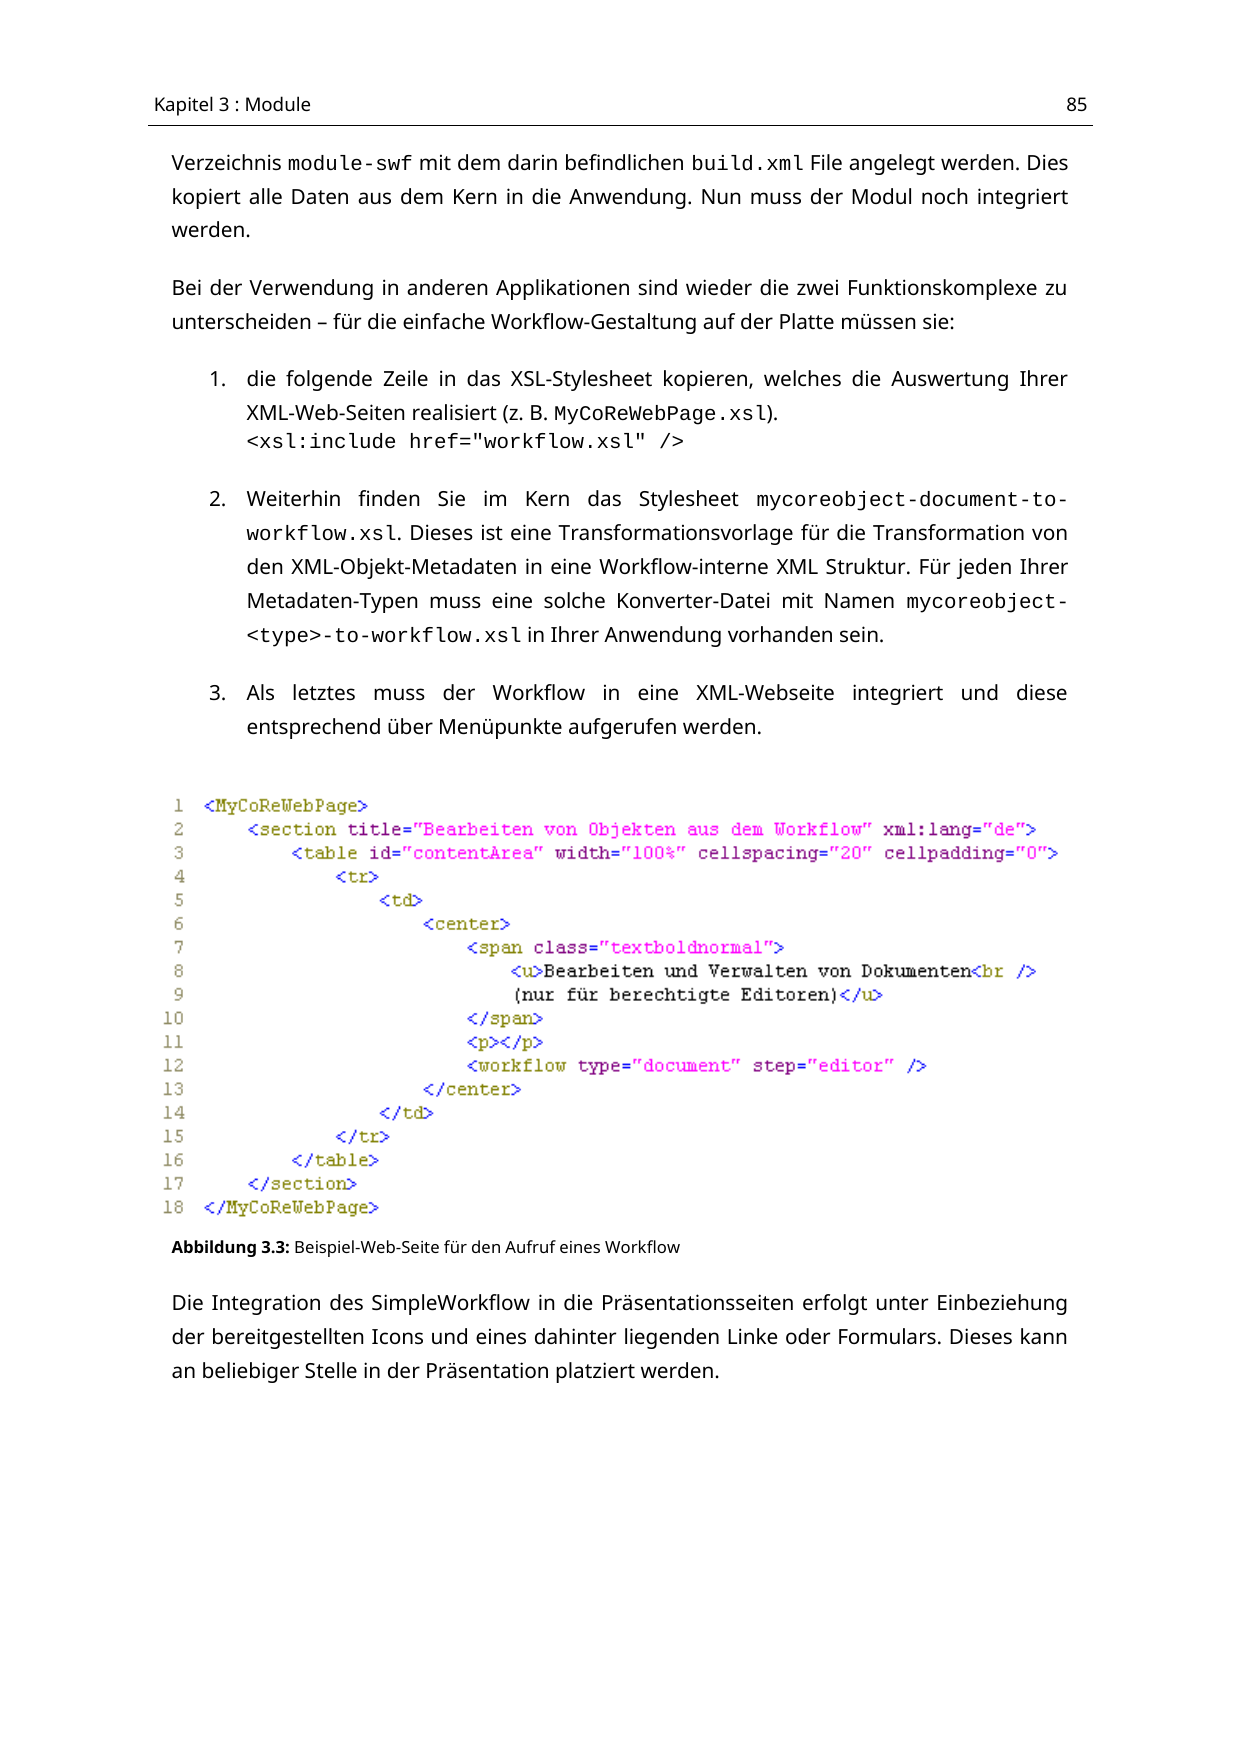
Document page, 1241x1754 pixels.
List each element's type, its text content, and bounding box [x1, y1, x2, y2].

list Als letztes muss der Workflow in eine XML-Webseite integriert und diese entsprechend über Menüpunkte aufgerufen werden. [209, 678, 1069, 740]
list Weiterhin finden Sie im Kern das Stylesheet mycoreobject-document-to-workflow.xsl. Dieses ist eine Transformationsvorlage für die Transformation von den XML-Objekt-Metadaten in eine Workflow-interne XML Struktur. Für jeden Ihrer Metadaten-Typen muss eine solche Konverter-Datei mit Namen mycoreobject-<type>-to-workflow.xsl in Ihrer Anwendung vorhanden sein. [209, 484, 1069, 649]
text Verzeichnis module-swf mit dem darin befindlichen build.xml File angelegt werden. Dies kopiert alle Daten aus dem Kern in die Anwendung. Nun muss der Modul noch integriert werden. [171, 148, 1069, 244]
text Die Integration des SimpleWorkflow in die Präsentationsseiten erfolgt unter Einbeziehung der bereitgestellten Icons und eines dahinter liegenden Linke oder Formulars. Dieses kann an beliebiger Stelle in der Präsentation platziert werden. [148, 1220, 1071, 1384]
text [148, 764, 1071, 793]
text Bei der Verwendung in anderen Applikationen sind wieder die zwei Funktionskomplexe zu unterscheiden – für die einfache Workflow-Gestaltung auf der Platte müssen sie: [171, 273, 1069, 335]
list die folgende Zeile in das XSL-Stylesheet kopieren, welches die Auswertung Ihrer XML-Web-Seiten realisiert (z. B. MyCoReWebPage.xsl). <xsl:include href="workflow.xsl" /> [209, 364, 1069, 455]
text Abbildung 3.3: Beispiel-Web-Seite für den Aufruf eines Workflow [171, 1220, 1048, 1259]
